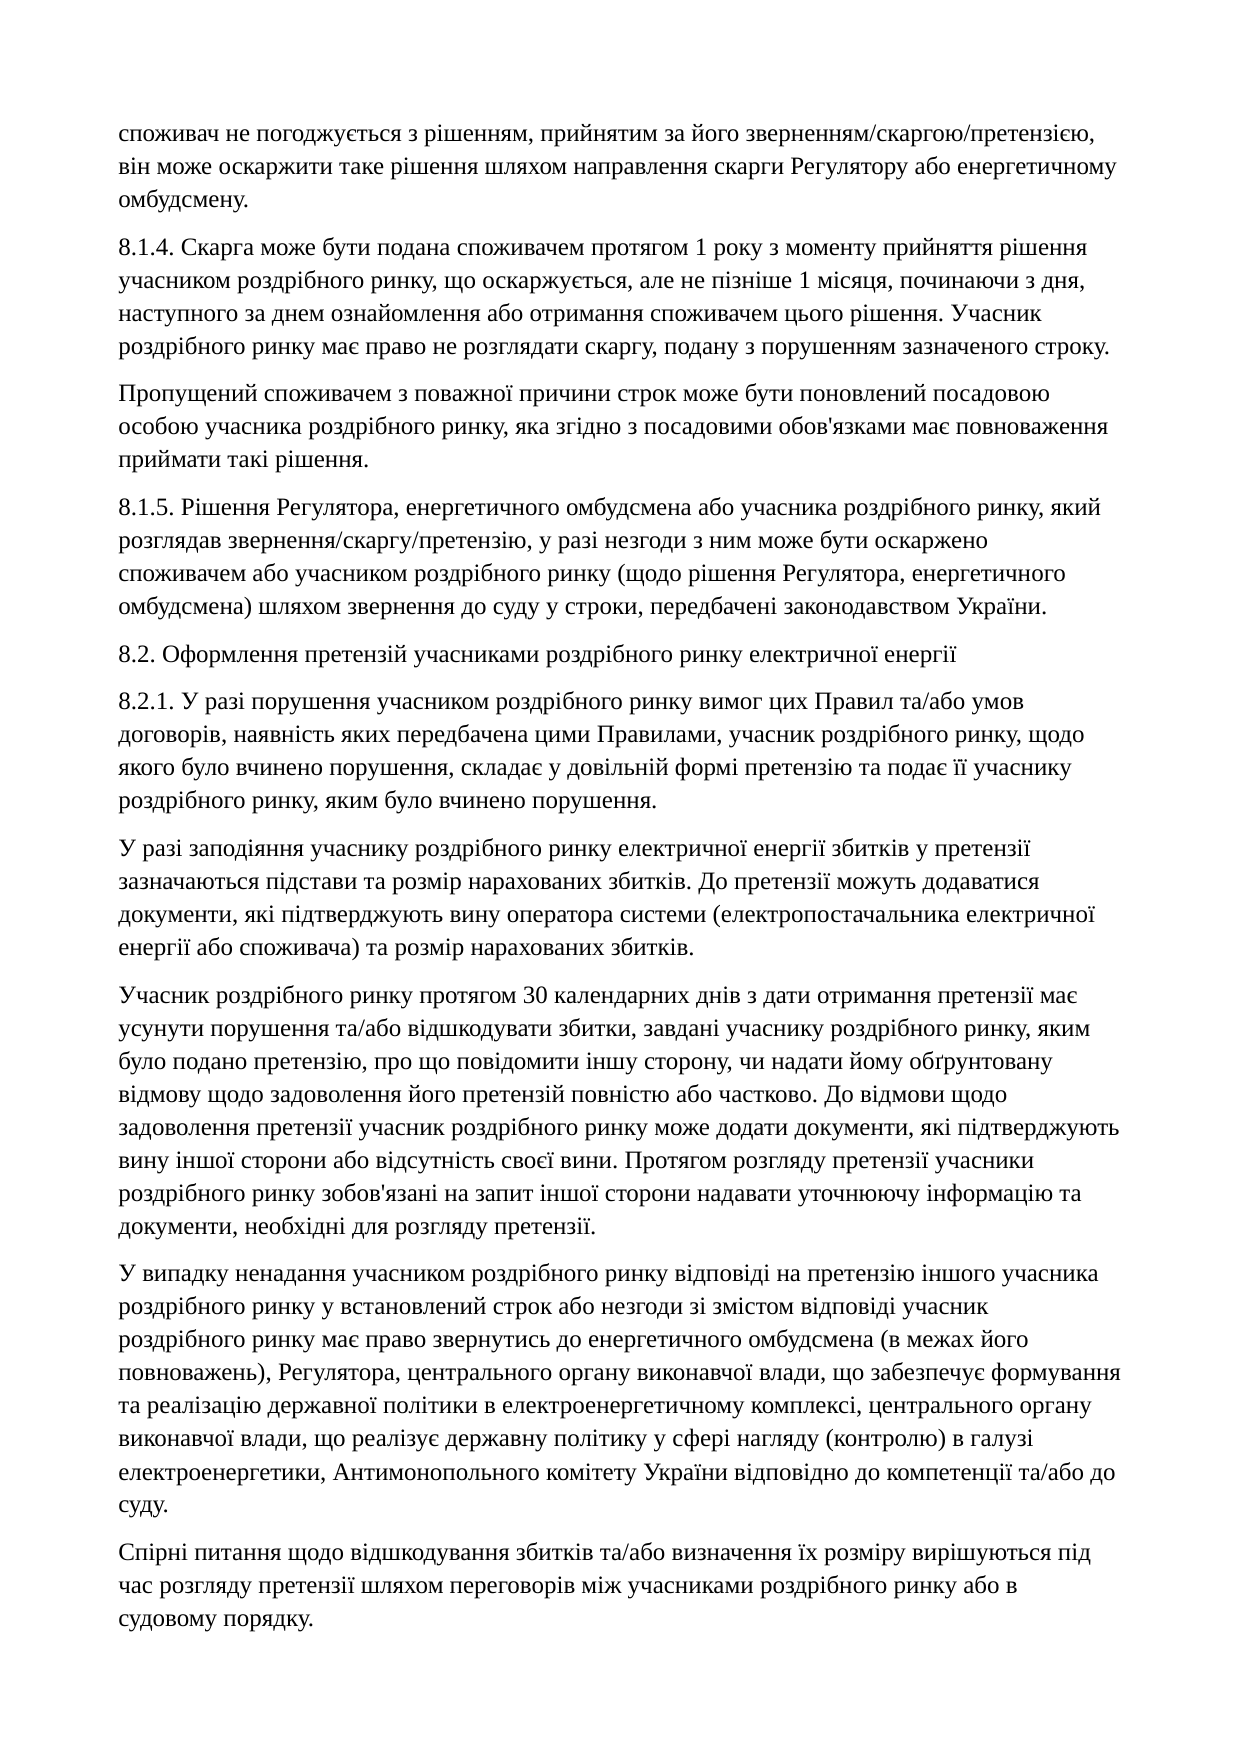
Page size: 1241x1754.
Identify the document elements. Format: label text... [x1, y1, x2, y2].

text 8.1.5. Рішення Регулятора, енергетичного омбудсмена або учасника роздрібного ринку, який розглядав звернення/скаргу/претензію, у разі незгоди з ним може бути оскаржено споживачем або учасником роздрібного ринку (щодо рішення Регулятора, енергетичного омбудсмена) шляхом звернення до суду у строки, передбачені законодавством України. [118, 492, 1122, 620]
text 8.2. Оформлення претензій учасниками роздрібного ринку електричної енергії [118, 639, 1122, 667]
text Учасник роздрібного ринку протягом 30 календарних днів з дати отримання претензії має усунути порушення та/або відшкодувати збитки, завдані учаснику роздрібного ринку, яким було подано претензію, про що повідомити іншу сторону, чи надати йому обґрунтовану відмову щодо задоволення його претензій повністю або частково. До відмови щодо задоволення претензії учасник роздрібного ринку може додати документи, які підтверджують вину іншої сторони або відсутність своєї вини. Протягом розгляду претензії учасники роздрібного ринку зобов'язані на запит іншої сторони надавати уточнюючу інформацію та документи, необхідні для розгляду претензії. [118, 980, 1122, 1239]
text 8.2.1. У разі порушення учасником роздрібного ринку вимог цих Правил та/або умов договорів, наявність яких передбачена цими Правилами, учасник роздрібного ринку, щодо якого було вчинено порушення, складає у довільній формі претензію та подає її учаснику роздрібного ринку, яким було вчинено порушення. [118, 686, 1122, 814]
text Пропущений споживачем з поважної причини строк може бути поновлений посадовою особою учасника роздрібного ринку, яка згідно з посадовими обов'язками має повноваження приймати такі рішення. [118, 378, 1122, 473]
text У разі заподіяння учаснику роздрібного ринку електричної енергії збитків у претензії зазначаються підстави та розмір нарахованих збитків. До претензії можуть додаватися документи, які підтверджують вину оператора системи (електропостачальника електричної енергії або споживача) та розмір нарахованих збитків. [118, 833, 1122, 961]
text 8.1.4. Скарга може бути подана споживачем протягом 1 року з моменту прийняття рішення учасником роздрібного ринку, що оскаржується, але не пізніше 1 місяця, починаючи з дня, наступного за днем ознайомлення або отримання споживачем цього рішення. Учасник роздрібного ринку має право не розглядати скаргу, подану з порушенням зазначеного строку. [118, 232, 1122, 359]
text споживач не погоджується з рішенням, прийнятим за його зверненням/скаргою/претензією, він може оскаржити таке рішення шляхом направлення скарги Регулятору або енергетичному омбудсмену. [118, 118, 1122, 213]
text У випадку ненадання учасником роздрібного ринку відповіді на претензію іншого учасника роздрібного ринку у встановлений строк або незгоди зі змістом відповіді учасник роздрібного ринку має право звернутись до енергетичного омбудсмена (в межах його повноважень), Регулятора, центрального органу виконавчої влади, що забезпечує формування та реалізацію державної політики в електроенергетичному комплексі, центрального органу виконавчої влади, що реалізує державну політику у сфері нагляду (контролю) в галузі електроенергетики, Антимонопольного комітету України відповідно до компетенції та/або до суду. [118, 1258, 1122, 1518]
text Спірні питання щодо відшкодування збитків та/або визначення їх розміру вирішуються під час розгляду претензії шляхом переговорів між учасниками роздрібного ринку або в судовому порядку. [118, 1537, 1122, 1632]
